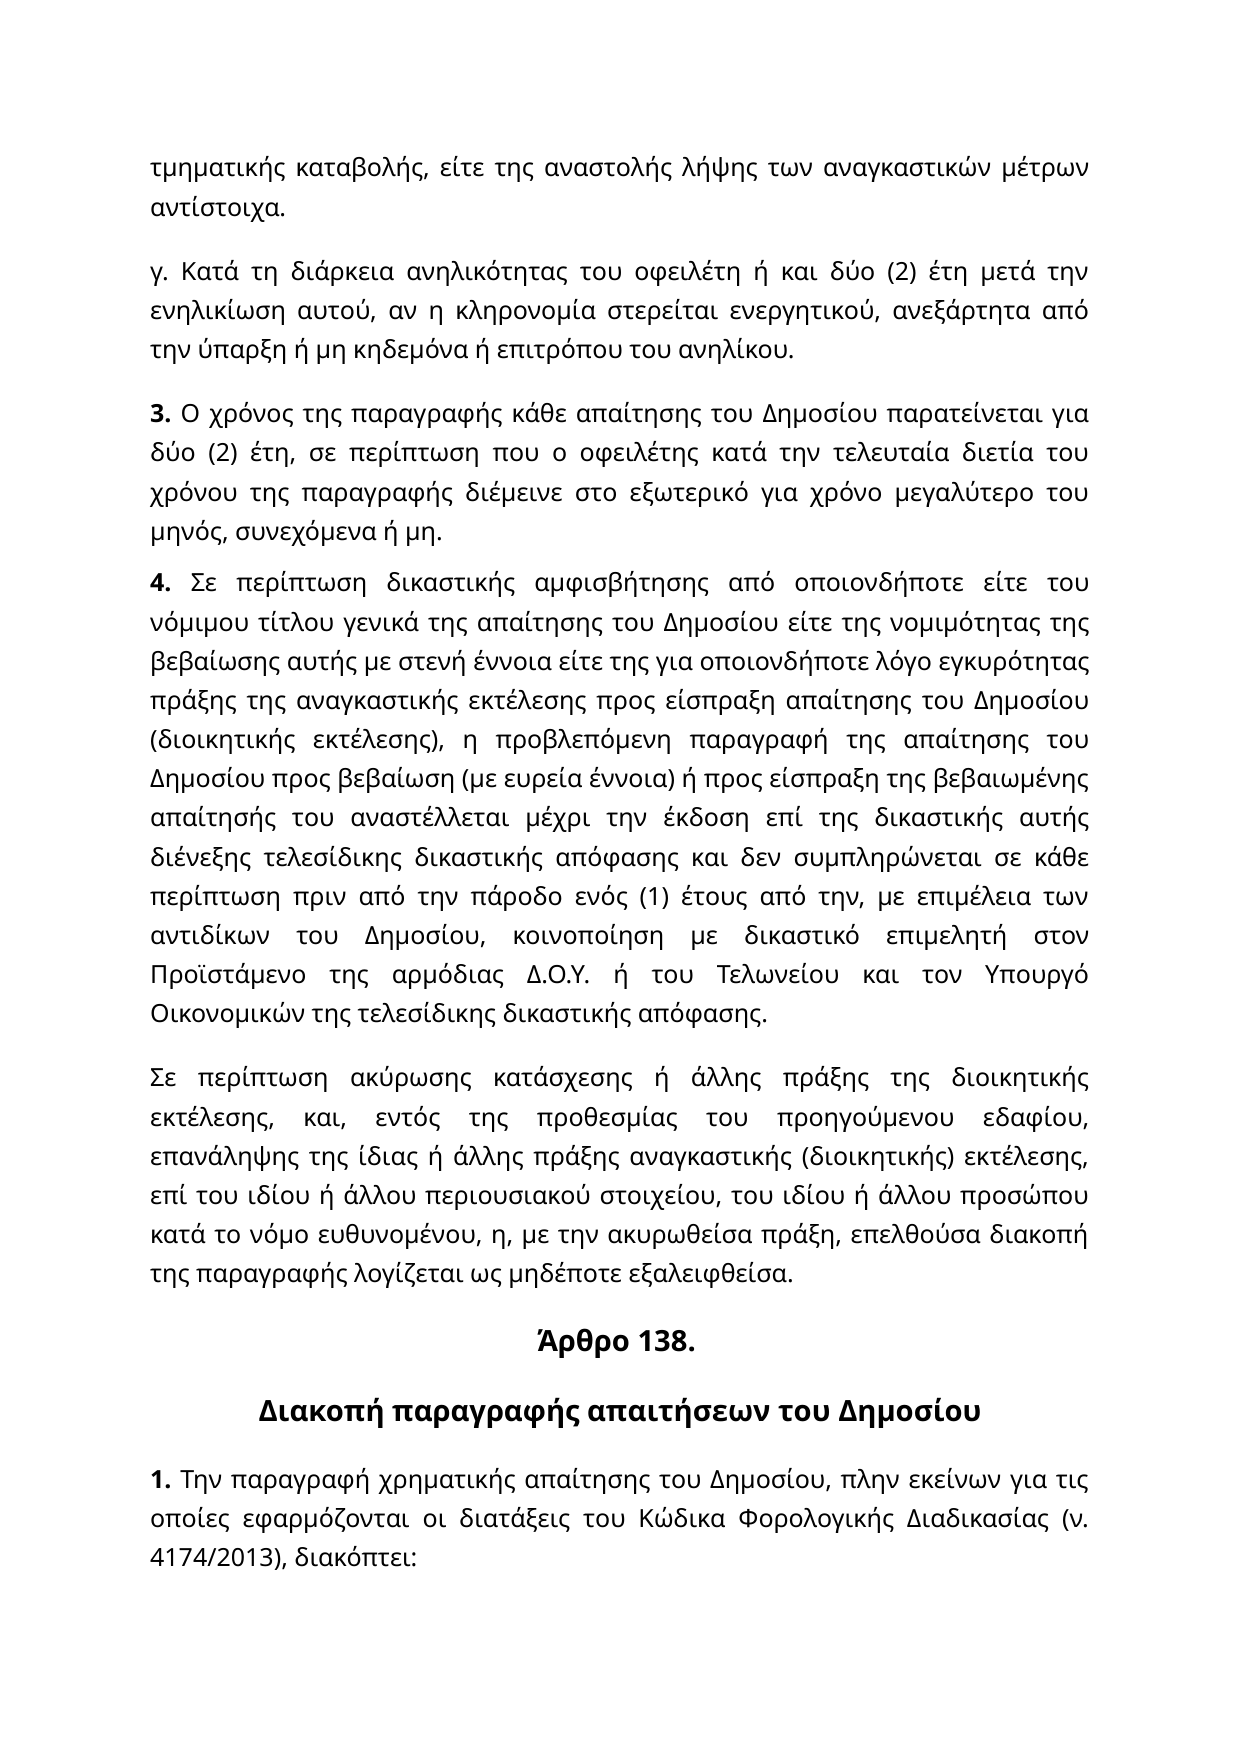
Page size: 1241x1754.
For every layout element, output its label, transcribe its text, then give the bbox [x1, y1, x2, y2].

text Σε περίπτωση ακύρωσης κατάσχεσης ή άλλης πράξης της διοικητικής εκτέλεσης, και, εντός της προθεσμίας του προηγούμενου εδαφίου, επανάληψης της ίδιας ή άλλης πράξης αναγκαστικής (διοικητικής) εκτέλεσης, επί του ιδίου ή άλλου περιουσιακού στοιχείου, του ιδίου ή άλλου προσώπου κατά το νόμο ευθυνομένου, η, με την ακυρωθείσα πράξη, επελθούσα διακοπή της παραγραφής λογίζεται ως μηδέποτε εξαλειφθείσα. [150, 1060, 1090, 1290]
text 3. Ο χρόνος της παραγραφής κάθε απαίτησης του Δημοσίου παρατείνεται για δύο (2) έτη, σε περίπτωση που ο οφειλέτης κατά την τελευταία διετία του χρόνου της παραγραφής διέμεινε στο εξωτερικό για χρόνο μεγαλύτερο του μηνός, συνεχόμενα ή μη. [150, 396, 1090, 547]
text 4. Σε περίπτωση δικαστικής αμφισβήτησης από οποιονδήποτε είτε του νόμιμου τίτλου γενικά της απαίτησης του Δημοσίου είτε της νομιμότητας της βεβαίωσης αυτής με στενή έννοια είτε της για οποιονδήποτε λόγο εγκυρότητας πράξης της αναγκαστικής εκτέλεσης προς είσπραξη απαίτησης του Δημοσίου (διοικητικής εκτέλεσης), η προβλεπόμενη παραγραφή της απαίτησης του Δημοσίου προς βεβαίωση (με ευρεία έννοια) ή προς είσπραξη της βεβαιωμένης απαίτησής του αναστέλλεται μέχρι την έκδοση επί της δικαστικής αυτής διένεξης τελεσίδικης δικαστικής απόφασης και δεν συμπληρώνεται σε κάθε περίπτωση πριν από την πάροδο ενός (1) έτους από την, με επιμέλεια των αντιδίκων του Δημοσίου, κοινοποίηση με δικαστικό επιμελητή στον Προϊστάμενο της αρμόδιας Δ.Ο.Υ. ή του Τελωνείου και τον Υπουργό Οικονομικών της τελεσίδικης δικαστικής απόφασης. [150, 565, 1090, 1030]
text τμηματικής καταβολής, είτε της αναστολής λήψης των αναγκαστικών μέτρων αντίστοιχα. [150, 150, 1090, 223]
subtitle Διακοπή παραγραφής απαιτήσεων του Δημοσίου [150, 1391, 1090, 1430]
subtitle Άρθρο 138. [150, 1320, 1090, 1360]
text γ. Κατά τη διάρκεια ανηλικότητας του οφειλέτη ή και δύο (2) έτη μετά την ενηλικίωση αυτού, αν η κληρονομία στερείται ενεργητικού, ανεξάρτητα από την ύπαρξη ή μη κηδεμόνα ή επιτρόπου του ανηλίκου. [150, 253, 1090, 366]
text 1. Την παραγραφή χρηματικής απαίτησης του Δημοσίου, πλην εκείνων για τις οποίες εφαρμόζονται οι διατάξεις του Κώδικα Φορολογικής Διαδικασίας (ν. 4174/2013), διακόπτει: [150, 1461, 1090, 1574]
